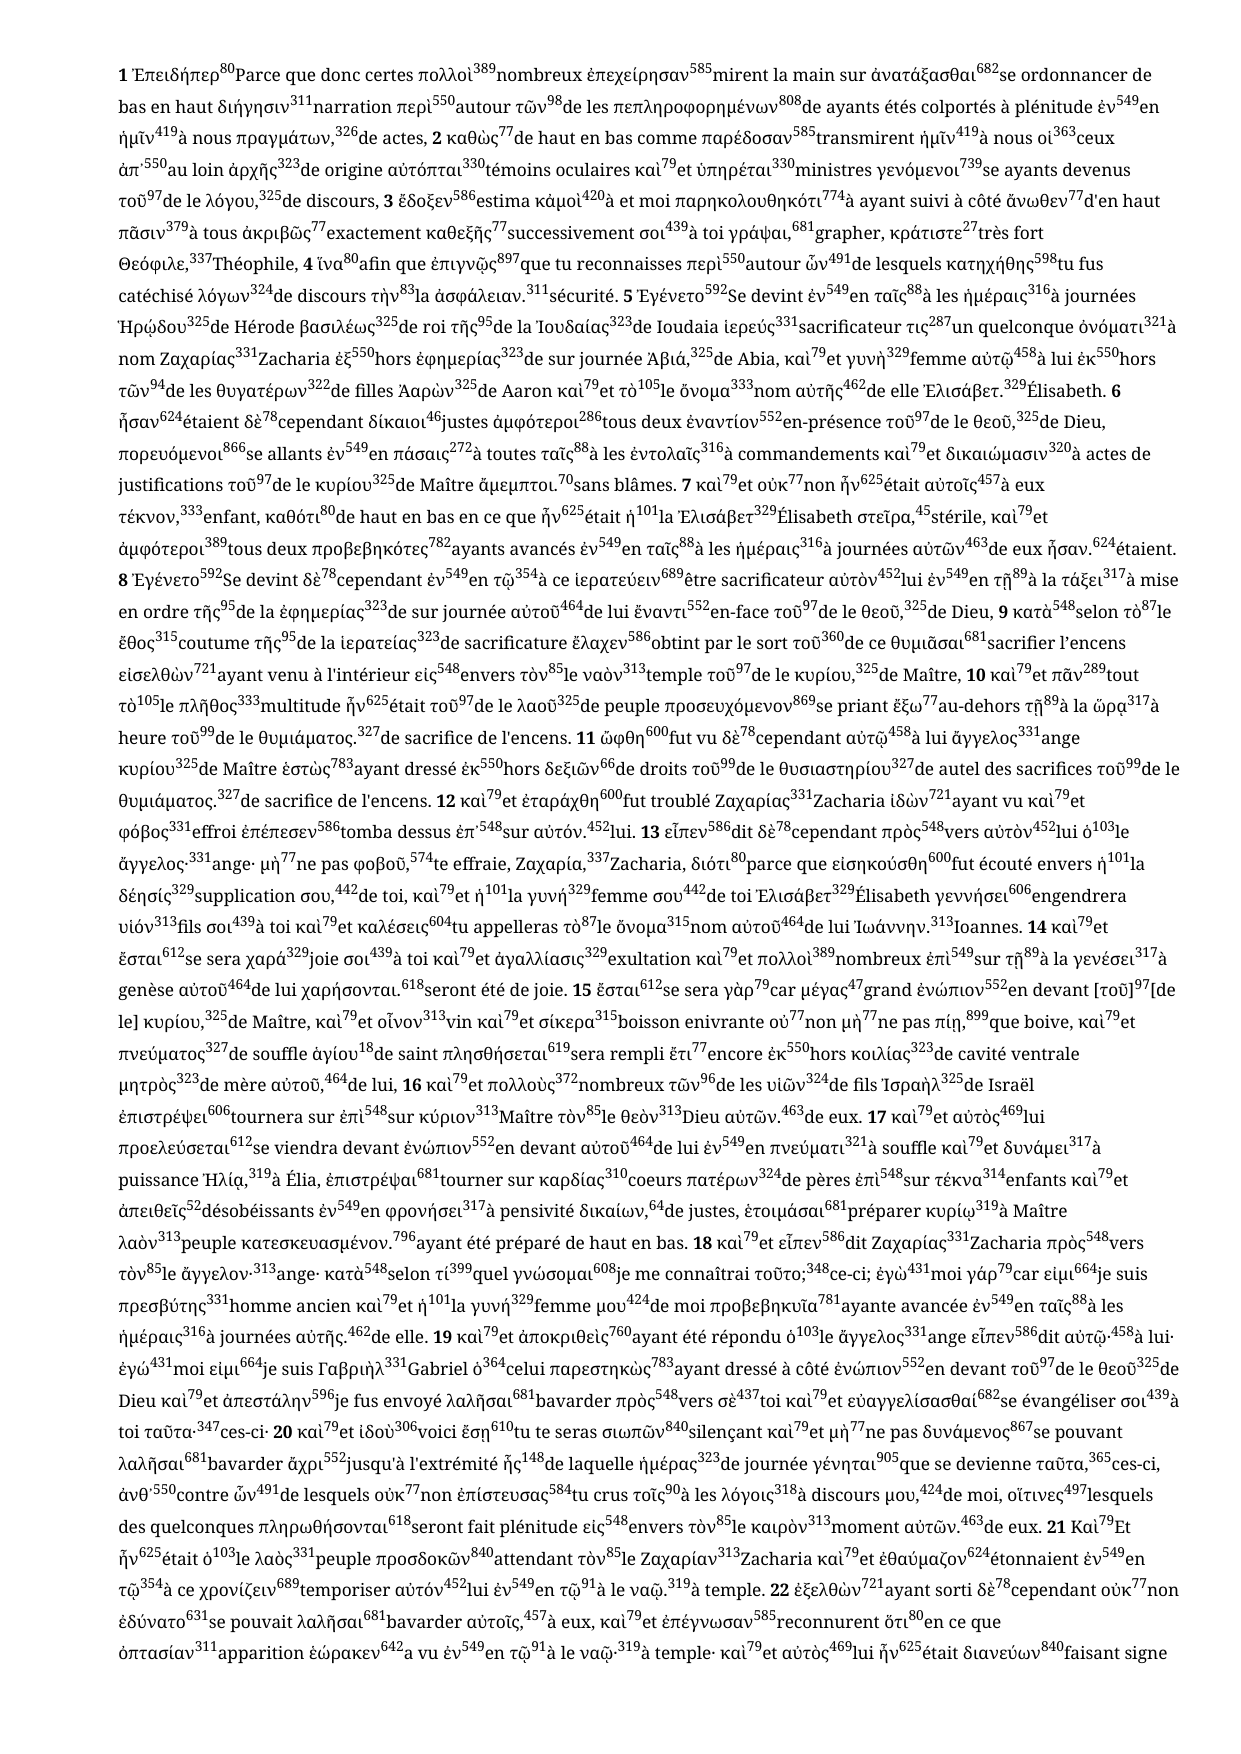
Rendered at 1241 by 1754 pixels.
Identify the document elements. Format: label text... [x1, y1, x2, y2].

text 1 Ἐπειδήπερ80Parce que donc certes πολλοὶ389nombreux ἐπεχείρησαν585mirent la main sur ἀνατάξασθαι682se ordonnancer de bas en haut διήγησιν311narration περὶ550autour τῶν98de les πεπληροφορημένων808de ayants étés colportés à plénitude ἐν549en ἡμῖν419à nous πραγμάτων,326de actes, 2 καθὼς77de haut en bas comme παρέδοσαν585transmirent ἡμῖν419à nous οἱ363ceux ἀπ᾽550au loin ἀρχῆς323de origine αὐτόπται330témoins oculaires καὶ79et ὑπηρέται330ministres γενόμενοι739se ayants devenus τοῦ97de le λόγου,325de discours, 3 ἔδοξεν586estima κἀμοὶ420à et moi παρηκολουθηκότι774à ayant suivi à côté ἄνωθεν77d'en haut πᾶσιν379à tous ἀκριβῶς77exactement καθεξῆς77successivement σοι439à toi γράψαι,681grapher, κράτιστε27très fort Θεόφιλε,337Théophile, 4 ἵνα80afin que ἐπιγνῷς897que tu reconnaisses περὶ550autour ὧν491de lesquels κατηχήθης598tu fus catéchisé λόγων324de discours τὴν83la ἀσφάλειαν.311sécurité. 5 Ἐγένετο592Se devint ἐν549en ταῖς88à les ἡμέραις316à journées Ἡρῴδου325de Hérode βασιλέως325de roi τῆς95de la Ἰουδαίας323de Ioudaia ἱερεύς331sacrificateur τις287un quelconque ὀνόματι321à nom Ζαχαρίας331Zacharia ἐξ550hors ἐφημερίας323de sur journée Ἀβιά,325de Abia, καὶ79et γυνὴ329femme αὐτῷ458à lui ἐκ550hors τῶν94de les θυγατέρων322de filles Ἀαρὼν325de Aaron καὶ79et τὸ105le ὄνομα333nom αὐτῆς462de elle Ἐλισάβετ.329Élisabeth. 6 ἦσαν624étaient δὲ78cependant δίκαιοι46justes ἀμφότεροι286tous deux ἐναντίον552en-présence τοῦ97de le θεοῦ,325de Dieu, πορευόμενοι866se allants ἐν549en πάσαις272à toutes ταῖς88à les ἐντολαῖς316à commandements καὶ79et δικαιώμασιν320à actes de justifications τοῦ97de le κυρίου325de Maître ἄμεμπτοι.70sans blâmes. 7 καὶ79et οὐκ77non ἦν625était αὐτοῖς457à eux τέκνον,333enfant, καθότι80de haut en bas en ce que ἦν625était ἡ101la Ἐλισάβετ329Élisabeth στεῖρα,45stérile, καὶ79et ἀμφότεροι389tous deux προβεβηκότες782ayants avancés ἐν549en ταῖς88à les ἡμέραις316à journées αὐτῶν463de eux ἦσαν.624étaient. 8 Ἐγένετο592Se devint δὲ78cependant ἐν549en τῷ354à ce ἱερατεύειν689être sacrificateur αὐτὸν452lui ἐν549en τῇ89à la τάξει317à mise en ordre τῆς95de la ἐφημερίας323de sur journée αὐτοῦ464de lui ἔναντι552en-face τοῦ97de le θεοῦ,325de Dieu, 9 κατὰ548selon τὸ87le ἔθος315coutume τῆς95de la ἱερατείας323de sacrificature ἔλαχεν586obtint par le sort τοῦ360de ce θυμιᾶσαι681sacrifier l’encens εἰσελθὼν721ayant venu à l'intérieur εἰς548envers τὸν85le ναὸν313temple τοῦ97de le κυρίου,325de Maître, 10 καὶ79et πᾶν289tout τὸ105le πλῆθος333multitude ἦν625était τοῦ97de le λαοῦ325de peuple προσευχόμενον869se priant ἔξω77au-dehors τῇ89à la ὥρᾳ317à heure τοῦ99de le θυμιάματος.327de sacrifice de l'encens. 11 ὤφθη600fut vu δὲ78cependant αὐτῷ458à lui ἄγγελος331ange κυρίου325de Maître ἑστὼς783ayant dressé ἐκ550hors δεξιῶν66de droits τοῦ99de le θυσιαστηρίου327de autel des sacrifices τοῦ99de le θυμιάματος.327de sacrifice de l'encens. 12 καὶ79et ἐταράχθη600fut troublé Ζαχαρίας331Zacharia ἰδὼν721ayant vu καὶ79et φόβος331effroi ἐπέπεσεν586tomba dessus ἐπ᾽548sur αὐτόν.452lui. 13 εἶπεν586dit δὲ78cependant πρὸς548vers αὐτὸν452lui ὁ103le ἄγγελος·331ange· μὴ77ne pas φοβοῦ,574te effraie, Ζαχαρία,337Zacharia, διότι80parce que εἰσηκούσθη600fut écouté envers ἡ101la δέησίς329supplication σου,442de toi, καὶ79et ἡ101la γυνή329femme σου442de toi Ἐλισάβετ329Élisabeth γεννήσει606engendrera υἱόν313fils σοι439à toi καὶ79et καλέσεις604tu appelleras τὸ87le ὄνομα315nom αὐτοῦ464de lui Ἰωάννην.313Ioannes. 14 καὶ79et ἔσται612se sera χαρά329joie σοι439à toi καὶ79et ἀγαλλίασις329exultation καὶ79et πολλοὶ389nombreux ἐπὶ549sur τῇ89à la γενέσει317à genèse αὐτοῦ464de lui χαρήσονται.618seront été de joie. 15 ἔσται612se sera γὰρ79car μέγας47grand ἐνώπιον552en devant [τοῦ]97[de le] κυρίου,325de Maître, καὶ79et οἶνον313vin καὶ79et σίκερα315boisson enivrante οὐ77non μὴ77ne pas πίῃ,899que boive, καὶ79et πνεύματος327de souffle ἁγίου18de saint πλησθήσεται619sera rempli ἔτι77encore ἐκ550hors κοιλίας323de cavité ventrale μητρὸς323de mère αὐτοῦ,464de lui, 16 καὶ79et πολλοὺς372nombreux τῶν96de les υἱῶν324de fils Ἰσραὴλ325de Israël ἐπιστρέψει606tournera sur ἐπὶ548sur κύριον313Maître τὸν85le θεὸν313Dieu αὐτῶν.463de eux. 17 καὶ79et αὐτὸς469lui προελεύσεται612se viendra devant ἐνώπιον552en devant αὐτοῦ464de lui ἐν549en πνεύματι321à souffle καὶ79et δυνάμει317à puissance Ἠλίᾳ,319à Élia, ἐπιστρέψαι681tourner sur καρδίας310coeurs πατέρων324de pères ἐπὶ548sur τέκνα314enfants καὶ79et ἀπειθεῖς52désobéissants ἐν549en φρονήσει317à pensivité δικαίων,64de justes, ἑτοιμάσαι681préparer κυρίῳ319à Maître λαὸν313peuple κατεσκευασμένον.796ayant été préparé de haut en bas. 18 καὶ79et εἶπεν586dit Ζαχαρίας331Zacharia πρὸς548vers τὸν85le ἄγγελον·313ange· κατὰ548selon τί399quel γνώσομαι608je me connaîtrai τοῦτο;348ce-ci; ἐγὼ431moi γάρ79car εἰμι664je suis πρεσβύτης331homme ancien καὶ79et ἡ101la γυνή329femme μου424de moi προβεβηκυῖα781ayante avancée ἐν549en ταῖς88à les ἡμέραις316à journées αὐτῆς.462de elle. 19 καὶ79et ἀποκριθεὶς760ayant été répondu ὁ103le ἄγγελος331ange εἶπεν586dit αὐτῷ·458à lui· ἐγώ431moi εἰμι664je suis Γαβριὴλ331Gabriel ὁ364celui παρεστηκὼς783ayant dressé à côté ἐνώπιον552en devant τοῦ97de le θεοῦ325de Dieu καὶ79et ἀπεστάλην596je fus envoyé λαλῆσαι681bavarder πρὸς548vers σὲ437toi καὶ79et εὐαγγελίσασθαί682se évangéliser σοι439à toi ταῦτα·347ces-ci· 20 καὶ79et ἰδοὺ306voici ἔσῃ610tu te seras σιωπῶν840silençant καὶ79et μὴ77ne pas δυνάμενος867se pouvant λαλῆσαι681bavarder ἄχρι552jusqu'à l'extrémité ἧς148de laquelle ἡμέρας323de journée γένηται905que se devienne ταῦτα,365ces-ci, ἀνθ᾽550contre ὧν491de lesquels οὐκ77non ἐπίστευσας584tu crus τοῖς90à les λόγοις318à discours μου,424de moi, οἵτινες497lesquels des quelconques πληρωθήσονται618seront fait plénitude εἰς548envers τὸν85le καιρὸν313moment αὐτῶν.463de eux. 21 Καὶ79Et ἦν625était ὁ103le λαὸς331peuple προσδοκῶν840attendant τὸν85le Ζαχαρίαν313Zacharia καὶ79et ἐθαύμαζον624étonnaient ἐν549en τῷ354à ce χρονίζειν689temporiser αὐτόν452lui ἐν549en τῷ91à le ναῷ.319à temple. 22 ἐξελθὼν721ayant sorti δὲ78cependant οὐκ77non ἐδύνατο631se pouvait λαλῆσαι681bavarder αὐτοῖς,457à eux, καὶ79et ἐπέγνωσαν585reconnurent ὅτι80en ce que ὀπτασίαν311apparition ἑώρακεν642a vu ἐν549en τῷ91à le ναῷ·319à temple· καὶ79et αὐτὸς469lui ἦν625était διανεύων840faisant signe en long αὐτοῖς457à eux καὶ79et διέμενεν625restait constamment κωφός.47sourd muet. 23 καὶ79et ἐγένετο592se devint ὡς80comme ἐπλήσθησαν599furent rempli αἱ100les ἡμέραι328journées τῆς95de la λειτουργίας323de liturgie αὐτοῦ,464de lui, ἀπῆλθεν586éloigna εἰς548envers τὸν85le οἶκον313maison αὐτοῦ.464de lui. 24 Μετὰ548Après δὲ78cependant ταύτας135celles-ci τὰς82les ἡμέρας310journées συνέλαβεν586prit ensemble Ἐλισάβετ329Élisabeth ἡ101la γυνὴ329femme αὐτοῦ464de lui καὶ79et περιέκρυβεν625cryptait autour ἑαυτὴν526elle-même μῆνας312mois πέντε178cinq λέγουσα838disante 25 ὅτι80en ce que οὕτως77ainsi μοι420à moi πεποίηκεν642a fait κύριος331Maître ἐν549en ἡμέραις316à journées αἷς483à lesquelles ἐπεῖδεν586vit dessus ἀφελεῖν681saisir au loin ὄνειδός315opprobre μου424de moi ἐν549en ἀνθρώποις.318à êtres humains. 26 Ἐν549En δὲ78cependant τῷ91à le μηνὶ319à mois τῷ91à le ἕκτῳ207à sixième ἀπεστάλη600fut envoyé ὁ103le ἄγγελος331ange Γαβριὴλ331Gabriel ἀπὸ550au loin τοῦ97de le θεοῦ325de Dieu εἰς548envers πόλιν311cité τῆς95de la Γαλιλαίας323de Galilée ᾗ484à laquelle ὄνομα333nom Ναζαρὲθ329Nazareth 27 πρὸς548vers παρθένον311vierge ἐμνηστευμένην794ayante étée fiancée ἀνδρὶ319à homme ᾧ486à lequel ὄνομα333nom Ἰωσὴφ331Ioseph ἐξ550hors οἴκου325de maison Δαυὶδ325de Dauid καὶ79et τὸ105le ὄνομα333nom τῆς95de la παρθένου323de vierge Μαριάμ.329Mariam. 28 καὶ79et εἰσελθὼν721ayant venu à l'intérieur πρὸς548vers αὐτὴν450elle ὁ103le ἄγγελος331ange εἶπεν·586dit· χαῖρε,308sois de joie, κεχαριτωμένη,816ayante étée graciée, ὁ103le κύριος331Maître μετὰ550avec σοῦ.442de toi. 29 ἡ467celle δὲ78cependant ἐπὶ549sur τῷ91à le λόγῳ319à discours διεταράχθη600fut perturbé entièrement καὶ79et διελογίζετο631se calculait au-travers ποταπὸς410de quel sorte εἴη700que soit ὁ103le ἀσπασμὸς331salutation οὗτος.156celui-ci. 30 Καὶ79Et εἶπεν586dit ὁ103le ἄγγελος331ange αὐτῇ·456à elle· μὴ77ne pas φοβοῦ,574te effraie, Μαριάμ,335Mariam, εὗρες584tu trouvas γὰρ79car χάριν311grâce παρὰ549à côté τῷ91à le θεῷ.319à Dieu. 31 καὶ79et ἰδοὺ306voici συλλήμψῃ610tu te prendras ensemble ἐν549en γαστρὶ317à ventre καὶ79et τέξῃ610tu te enfanteras υἱὸν313fils καὶ79et καλέσεις604tu appelleras τὸ87le ὄνομα315nom αὐτοῦ464de lui Ἰησοῦν.313Iésous. 32 οὗτος364celui-ci ἔσται612se sera μέγας47grand καὶ79et υἱὸς331fils ὑψίστου65de très haut κληθήσεται619sera appelé καὶ79et δώσει606donnera αὐτῷ458à lui κύριος331Maître ὁ103le θεὸς331Dieu τὸν85le θρόνον313trône Δαυὶδ325de Dauid τοῦ97de le πατρὸς325de père αὐτοῦ,464de lui, 33 καὶ79et βασιλεύσει606sera roi ἐπὶ548sur τὸν85le οἶκον313maison Ἰακὼβ325de Iakob εἰς548envers τοὺς84les αἰῶνας312ères καὶ79et τῆς95de la βασιλείας323de royauté αὐτοῦ464de lui οὐκ77non ἔσται612se sera τέλος.333achèvement. 34 εἶπεν586dit δὲ78cependant Μαριὰμ329Mariam πρὸς548vers τὸν85le ἄγγελον·313ange· πῶς77comment? ἔσται612se sera τοῦτο,366ce-ci, ἐπεὶ80puisque ἄνδρα313homme οὐ77non γινώσκω;664je connais; 35 καὶ79et ἀποκριθεὶς760ayant été répondu ὁ103le ἄγγελος331ange εἶπεν586dit αὐτῇ·456à elle· πνεῦμα333souffle ἅγιον24saint ἐπελεύσεται612se viendra sur ἐπὶ548sur σὲ437toi καὶ79et δύναμις329puissance ὑψίστου65de très haut ἐπισκιάσει606ombrera sur σοι·439à toi· διὸ79c'est pourquoi καὶ77aussi τὸ105le γεννώμενον893étant engendré ἅγιον73saint κληθήσεται619sera appelé υἱὸς331fils θεοῦ.325de Dieu. 36 καὶ79et ἰδοὺ306voici Ἐλισάβετ329Élisabeth ἡ101la συγγενίς329parente σου442de toi καὶ77aussi αὐτὴ467elle συνείληφεν642a pris ensemble υἱὸν313fils ἐν549en γήρει321à vétusté αὐτῆς462de elle καὶ79et οὗτος156celui-ci μὴν331mois ἕκτος213sixième ἐστὶν668est αὐτῇ456à elle τῇ484à celle καλουμένῃ878à étante appelée στείρᾳ·36à stérile· 37 ὅτι80en ce que οὐκ77non ἀδυνατήσει606sera impuissant παρὰ550à côté τοῦ97de le θεοῦ325de Dieu πᾶν289tout ῥῆμα.333oral. 38 εἶπεν586dit δὲ78cependant Μαριάμ·329Mariam· ἰδοὺ306voici ἡ101la δούλη329femelle esclave κυρίου·325de Maître· γένοιτό696que se devienne μοι420à moi κατὰ548selon τὸ87le ῥῆμά315oral σου.442de toi. Καὶ79Et ἀπῆλθεν586éloigna ἀπ᾽550au loin αὐτῆς462de elle ὁ103le ἄγγελος.331ange. 39 Ἀναστᾶσα719Ayante redressée δὲ78cependant Μαριὰμ329Mariam ἐν549en ταῖς88à les ἡμέραις316à journées ταύταις141à celles-ci ἐπορεύθη600fut allé εἰς548envers τὴν83la ὀρεινὴν51montagneuse μετὰ550avec σπουδῆς323de hâte εἰς548envers πόλιν311cité Ἰούδα,325de Iouda, 40 καὶ79et εἰσῆλθεν586vint à l'intérieur εἰς548envers τὸν85le οἶκον313maison Ζαχαρίου325de Zacharia καὶ79et ἠσπάσατο592se salua τὴν83la Ἐλισάβετ.311Élisabeth. 41 καὶ79et ἐγένετο592se devint ὡς80comme ἤκουσεν586écouta τὸν85le ἀσπασμὸν313salutation τῆς95de la Μαρίας323de Maria ἡ101la Ἐλισάβετ,329Élisabeth, ἐσκίρτησεν586tressaillit τὸ105le βρέφος333bébé ἐν549en τῇ89à la κοιλίᾳ317à cavité ventrale αὐτῆς,462de elle, καὶ79et ἐπλήσθη600fut rempli πνεύματος327de souffle ἁγίου18de saint ἡ101la Ἐλισάβετ,329Élisabeth, 42 καὶ79et ἀνεφώνησεν586voixa de bas en haut κραυγῇ317à cri μεγάλῃ8à grande καὶ79et εἶπεν·586dit· εὐλογημένη811ayante étée élogiée σὺ448toi ἐν549en γυναιξὶν316à femmes καὶ79et εὐλογημένος813ayant été élogié ὁ103le καρπὸς331fruit τῆς95de la κοιλίας323de cavité ventrale σου.442de toi. 43 καὶ79et πόθεν77d'où? μοι420à moi τοῦτο366ce-ci ἵνα77afin que ἔλθῃ899que vienne ἡ101la μήτηρ329mère τοῦ97de le κυρίου325de Maître μου424de moi πρὸς548vers ἐμέ;417moi; 44 ἰδοὺ306voici γὰρ79car ὡς80comme ἐγένετο592se devint ἡ101la φωνὴ329voix τοῦ97de le ἀσπασμοῦ325de salutation σου442de toi εἰς548envers τὰ86les ὦτά314oreilles μου,424de moi, ἐσκίρτησεν586tressaillit ἐν549en ἀγαλλιάσει317à exultation τὸ105le βρέφος333bébé ἐν549en τῇ89à la κοιλίᾳ317à cavité ventrale μου.424de moi. 45 καὶ79et μακαρία45bienheureuse ἡ362celle πιστεύσασα719ayante crue ὅτι80en ce que ἔσται612se sera τελείωσις329perfectionnement τοῖς353à ces λελαλημένοις802à ayants étés bavardés αὐτῇ456à elle παρὰ550à côté κυρίου.325de Maître. 46 Καὶ79Et εἶπεν586dit Μαριάμ·329Mariam· Μεγαλύνει668Magnifie ἡ101la ψυχή329âme μου424de moi τὸν85le κύριον,313Maître, 47 καὶ79et ἠγαλλίασεν586exulta τὸ105le πνεῦμά333souffle μου424de moi ἐπὶ549sur τῷ91à le θεῷ319à Dieu τῷ91à le σωτῆρί319à sauveur μου,424de moi, 48 ὅτι80en ce que ἐπέβλεψεν586regarda sur ἐπὶ548sur τὴν83la ταπείνωσιν311bassesse τῆς95de la δούλης323de femelle esclave αὐτοῦ.464de lui. ἰδοὺ306voici γὰρ79car ἀπὸ550au loin τοῦ358de celui νῦν77maintenant μακαριοῦσίν605estimeront bienheureux με417moi πᾶσαι284toutes αἱ100les γενεαί,328générations, 49 ὅτι80en ce que ἐποίησέν586fit μοι420à moi μεγάλα54grands ὁ103le δυνατός.71puissant. καὶ79et ἅγιον49saint τὸ105le ὄνομα333nom αὐτοῦ,464de lui, 50 καὶ79et τὸ105le ἔλεος333miséricorde αὐτοῦ464de lui εἰς548envers γενεὰς310générations καὶ79et γενεὰς310générations τοῖς351à ceux φοβουμένοις854à se effrayants αὐτόν.452lui. 51 Ἐποίησεν586Fit κράτος315force ἐν549en βραχίονι319à bras αὐτοῦ,464de lui, διεσκόρπισεν586dispersa au travers ὑπερηφάνους52prétentieux διανοίᾳ317à capacité d’intelligence καρδίας323de coeur αὐτῶν·463de eux· 52 καθεῖλεν586saisit du haut vers le bas δυνάστας312dynastes ἀπὸ550au loin θρόνων324de trônes καὶ79et ὕψωσεν586haussa ταπεινούς,52bas, 53 πεινῶντας821ayants faim ἐνέπλησεν586remplit dans ἀγαθῶν66de bons καὶ79et πλουτοῦντας821étants riche ἐξαπέστειλεν586envoya dehors κενούς.52vides. 54 ἀντελάβετο592se prit contre Ἰσραὴλ325de Israël παιδὸς325de jeune servant αὐτοῦ,464de lui, μνησθῆναι683être fait mémoire ἐλέους,327de miséricorde, 55 καθὼς77de haut en bas comme ἐλάλησεν586bavarda πρὸς548vers τοὺς84les πατέρας312pères ἡμῶν,423de nous, τῷ91à le Ἀβραὰμ319à Abraam καὶ79et τῷ93à le σπέρματι321à semence αὐτοῦ464de lui εἰς548envers τὸν85le αἰῶνα.313ère. 56 Ἔμεινεν586Resta δὲ78cependant Μαριὰμ329Mariam σὺν549avec αὐτῇ456à elle ὡς77comme μῆνας312mois τρεῖς,178trois, καὶ79et ὑπέστρεψεν586retourna en arrière εἰς548envers τὸν85le οἶκον313maison αὐτῆς.462de elle. 57 Τῇ89à La δὲ78cependant Ἐλισάβετ317à Élisabeth ἐπλήσθη600fut rempli ὁ103le χρόνος331temps τοῦ360de ce τεκεῖν681enfanter αὐτὴν450elle καὶ79et ἐγέννησεν586engendra υἱόν.313fils. 58 καὶ79et ἤκουσαν585écoutèrent οἱ102les περίοικοι70maisonnées alentours καὶ79et οἱ102les συγγενεῖς70congénitaux αὐτῆς462de elle ὅτι80en ce que ἐμεγάλυνεν586magnifia κύριος331Maître τὸ87le ἔλεος315miséricorde αὐτοῦ464de lui μετ᾽550avec αὐτῆς462de elle καὶ79et συνέχαιρον624étaient de joie avec αὐτῇ.456à elle. 59 Καὶ79Et ἐγένετο592se devint ἐν549en τῇ89à la ἡμέρᾳ317à journée τῇ89à la ὀγδόῃ206à huitième ἦλθον585vinrent περιτεμεῖν681circoncire τὸ87le παιδίον315petit servant καὶ79et ἐκάλουν624appelaient αὐτὸ454lui ἐπὶ549sur τῷ93à le ὀνόματι321à nom τοῦ97de le πατρὸς325de père αὐτοῦ464de lui Ζαχαρίαν.313Zacharia. 60 καὶ79et ἀποκριθεῖσα758ayante étée répondue ἡ101la μήτηρ329mère αὐτοῦ464de lui εἶπεν·586dit· οὐχί,304non pas, ἀλλὰ79mais κληθήσεται619sera appelé Ἰωάννης.331Ioannes. 61 καὶ79et εἶπαν585dirent πρὸς548vers αὐτὴν450elle ὅτι80en ce que οὐδείς390aucun ἐστιν668est ἐκ550hors τῆς95de la συγγενείας323de parenté σου442de toi ὃς498lequel καλεῖται680est appelé τῷ93à le ὀνόματι321à nom τούτῳ.146à ce-ci. 62 ἐνένευον624faisaient des signes δὲ78cependant τῷ91à le πατρὶ319à père αὐτοῦ464de lui τὸ348ce τί399quel ἂν340le cas échéant θέλοι700que veuille καλεῖσθαι692être appelé αὐτό.454lui. 63 καὶ79et αἰτήσας721ayant demandé πινακίδιον315tablette ἔγραψεν586grapha λέγων·840disant· Ἰωάννης331Ioannes ἐστὶν668est ὄνομα333nom αὐτοῦ.464de lui. καὶ79et ἐθαύμασαν585étonnèrent πάντες.389tous. 64 ἀνεῴχθη600fut ouvert δὲ78cependant τὸ105le στόμα333bouche αὐτοῦ464de lui παραχρῆμα77instantanément καὶ79et ἡ101la γλῶσσα329langue αὐτοῦ,464de lui, καὶ79et ἐλάλει625bavardait εὐλογῶν840élogiant τὸν85le θεόν.313Dieu. 65 Καὶ79Et ἐγένετο592se devint ἐπὶ548sur πάντας372tous φόβος331effroi τοὺς345ceux περιοικοῦντας821habitants maison alentours αὐτούς,451eux, καὶ79et ἐν549en ὅλῃ273à toute entière τῇ89à la ὀρεινῇ57à montagneuse τῆς95de la Ἰουδαίας323de Ioudaia διελαλεῖτο636était bavardé en séparant πάντα288tous τὰ104les ῥήματα332oraux ταῦτα,157ces-ci, 66 καὶ79et ἔθεντο591se posèrent πάντες389tous οἱ363ceux ἀκούσαντες720ayants écoutés ἐν549en τῇ89à la καρδίᾳ317à coeur αὐτῶν463de eux λέγοντες·839disants· τί412quel ἄρα77par conséquent τὸ105le παιδίον333petit servant τοῦτο158ce-ci ἔσται;612se sera; καὶ77aussi γὰρ79car χεὶρ329main κυρίου325de Maître ἦν625était μετ᾽550avec αὐτοῦ.464de lui. 67 Καὶ79Et Ζαχαρίας331Zacharia ὁ103le πατὴρ331père αὐτοῦ464de lui ἐπλήσθη600fut rempli πνεύματος327de souffle ἁγίου18de saint καὶ79et ἐπροφήτευσεν586prophétisa λέγων·840disant· 68 Εὐλογητὸς47Élogié κύριος331Maître ὁ103le θεὸς331Dieu τοῦ97de le Ἰσραήλ,325de Israël, ὅτι80en ce que ἐπεσκέψατο592se rendit supervision καὶ79et ἐποίησεν586fit λύτρωσιν311rançonnement τῷ91à le λαῷ319à peuple αὐτοῦ,464de lui, 69 καὶ79et ἤγειρεν586éveilla κέρας315corne σωτηρίας323de sauvetage ἡμῖν419à nous ἐν549en οἴκῳ319à maison Δαυὶδ325de Dauid παιδὸς325de jeune servant αὐτοῦ,464de lui, 70 καθὼς77de haut en bas comme ἐλάλησεν586bavarda διὰ550par στόματος327de bouche τῶν96de les ἁγίων64de saints ἀπ᾽550au loin αἰῶνος325de ère προφητῶν324de prophètes αὐτοῦ,464de lui, 71 σωτηρίαν311sauvetage ἐξ550hors ἐχθρῶν64de ennemis ἡμῶν423de nous καὶ79et ἐκ550hors χειρὸς323de main πάντων383de tous τῶν357de ceux μισούντων833de haïssants ἡμᾶς,416nous, 72 ποιῆσαι681faire ἔλεος315miséricorde μετὰ550avec τῶν96de les πατέρων324de pères ἡμῶν423de nous καὶ79et μνησθῆναι683être fait mémoire διαθήκης323de disposition ἁγίας14de sainte αὐτοῦ,464de lui, 73 ὅρκον313serment ὃν480lequel ὤμοσεν586jura πρὸς548vers Ἀβραὰμ313Abraam τὸν85le πατέρα313père ἡμῶν,423de nous, τοῦ360de ce δοῦναι681donner ἡμῖν419à nous 74 ἀφόβως77sans effrayement ἐκ550hors χειρὸς323de main ἐχθρῶν64de ennemis ῥυσθέντας743ayants étés délivrés λατρεύειν689adorer αὐτῷ458à lui 75 ἐν549en ὁσιότητι317à piété sacré καὶ79et δικαιοσύνῃ317à justice ἐνώπιον552en devant αὐτοῦ464de lui πάσαις272à toutes ταῖς88à les ἡμέραις316à journées ἡμῶν.423de nous. 76 Καὶ77Aussi σὺ448toi δέ,78cependant, παιδίον,339petit servant, προφήτης331prophète ὑψίστου65de très haut κληθήσῃ·617tu seras appelé· προπορεύσῃ610tu te marcheras en avant γὰρ79car ἐνώπιον552en devant κυρίου325de Maître ἑτοιμάσαι681préparer ὁδοὺς310chemins αὐτοῦ,464de lui, 77 τοῦ360de ce δοῦναι681donner γνῶσιν311connaissance σωτηρίας323de sauvetage τῷ91à le λαῷ319à peuple αὐτοῦ464de lui ἐν549en ἀφέσει317à abandon ἁμαρτιῶν322de fautes αὐτῶν,463de eux, 78 διὰ548par le fait de σπλάγχνα314entrailles ἐλέους327de miséricorde θεοῦ325de Dieu ἡμῶν,423de nous, ἐν549en οἷς487à lesquels ἐπισκέψεται612se rendra supervision ἡμᾶς416nous ἀνατολὴ329levant ἐξ550hors ὕψους,327de hauteur, 79 ἐπιφᾶναι681briller sur τοῖς351à ceux ἐν549en σκότει321à ténèbre καὶ79et σκιᾷ317à ombre θανάτου325de trépas καθημένοις,854à se étants assis, τοῦ360de ce κατευθῦναι681diriger droit de haut en bas τοὺς84les πόδας312pieds ἡμῶν423de nous εἰς548envers ὁδὸν311chemin εἰρήνης.323de paix. 80 Τὸ105Le δὲ78cependant παιδίον333petit servant ηὔξανεν625croissait καὶ79et ἐκραταιοῦτο636était fortifié πνεύματι,321à souffle, καὶ79et ἦν625était ἐν549en ταῖς88à les ἐρήμοις56à désertes ἕως552jusqu'à ce que ἡμέρας323de journée ἀναδείξεως323de présentation de bas en haut αὐτοῦ464de lui πρὸς548vers τὸν85le Ἰσραήλ.313Israël. [118, 59, 1181, 1665]
